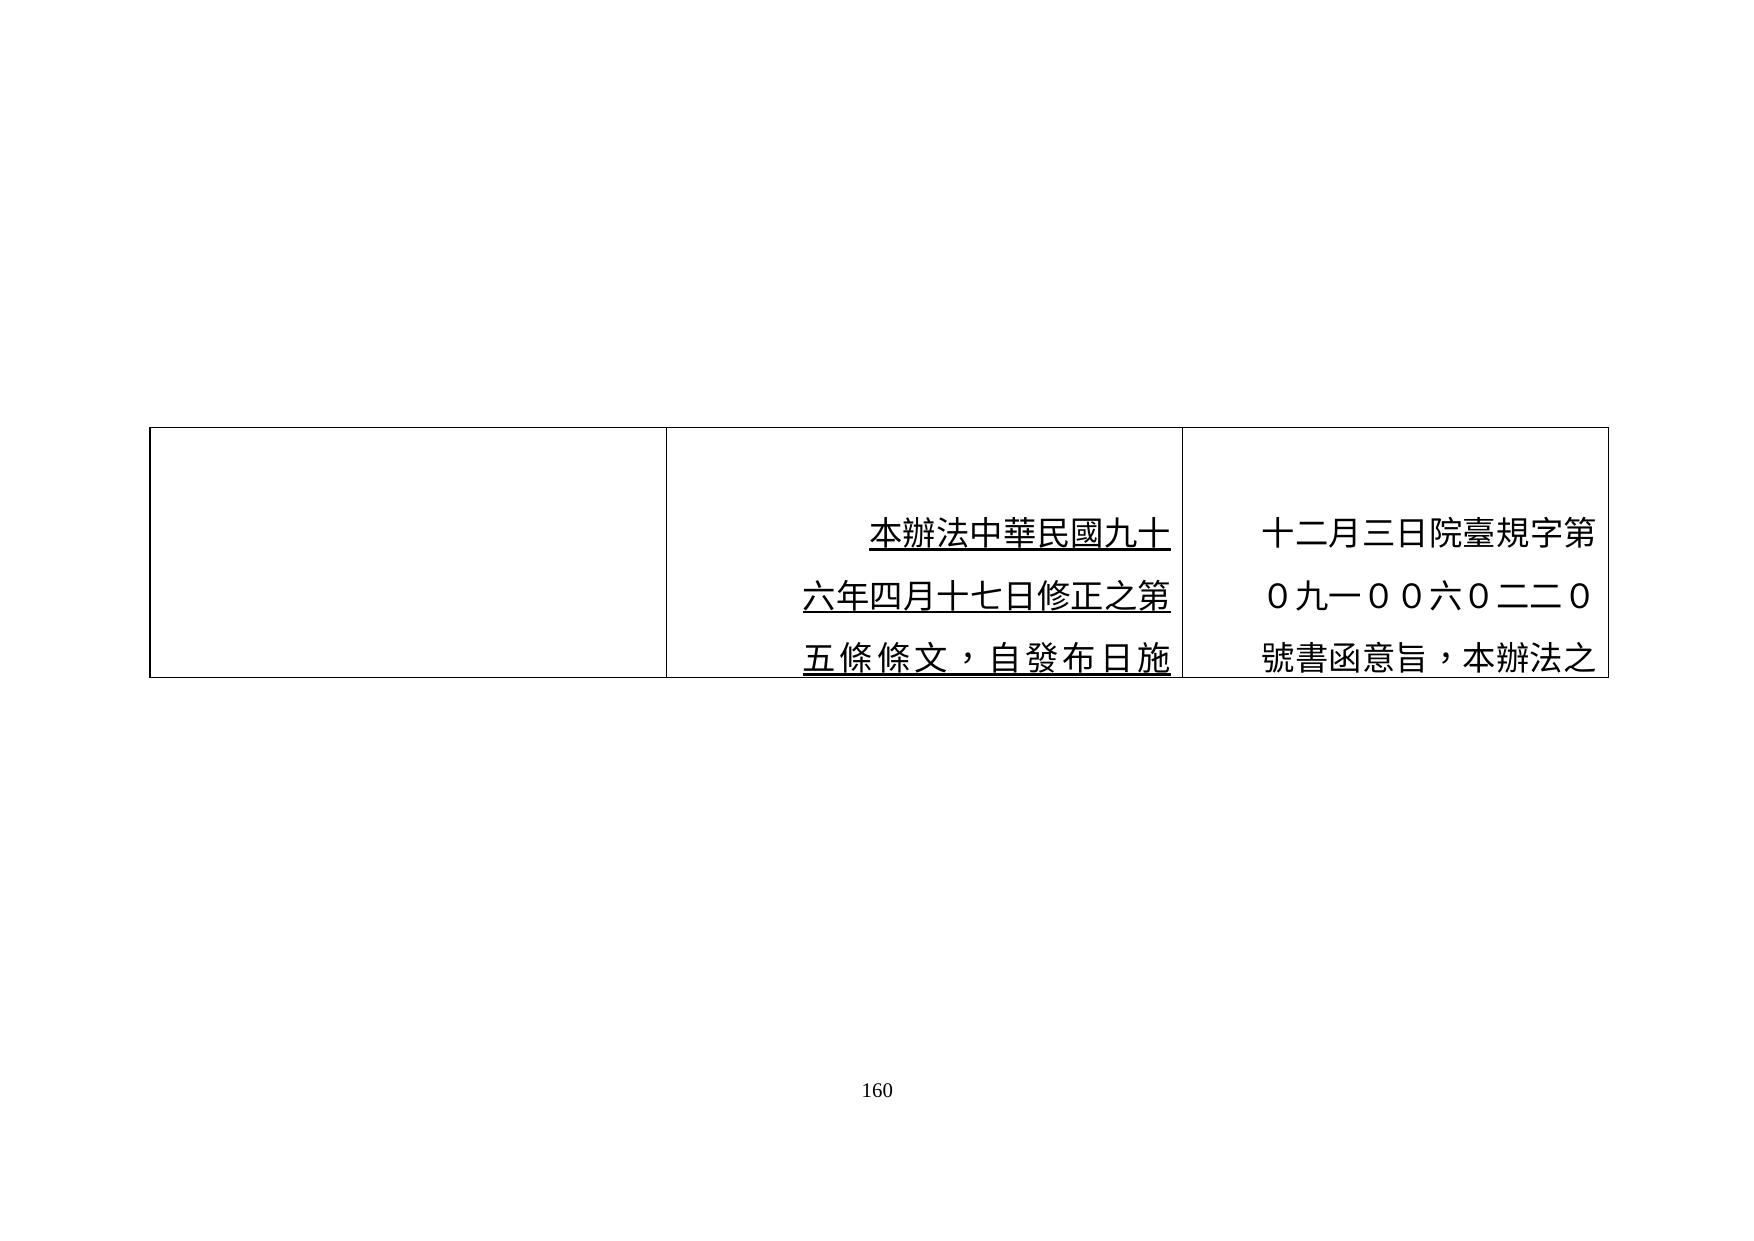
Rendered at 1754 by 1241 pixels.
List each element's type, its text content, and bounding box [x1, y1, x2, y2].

table_cell 十二月三日院臺規字第０九一００六０二二０號書函意旨，本辦法之 [1183, 428, 1608, 677]
table_cell [151, 428, 666, 677]
table_cell 本辦法中華民國九十六年四月十七日修正之第五條條文，自發布日施 [667, 428, 1182, 677]
